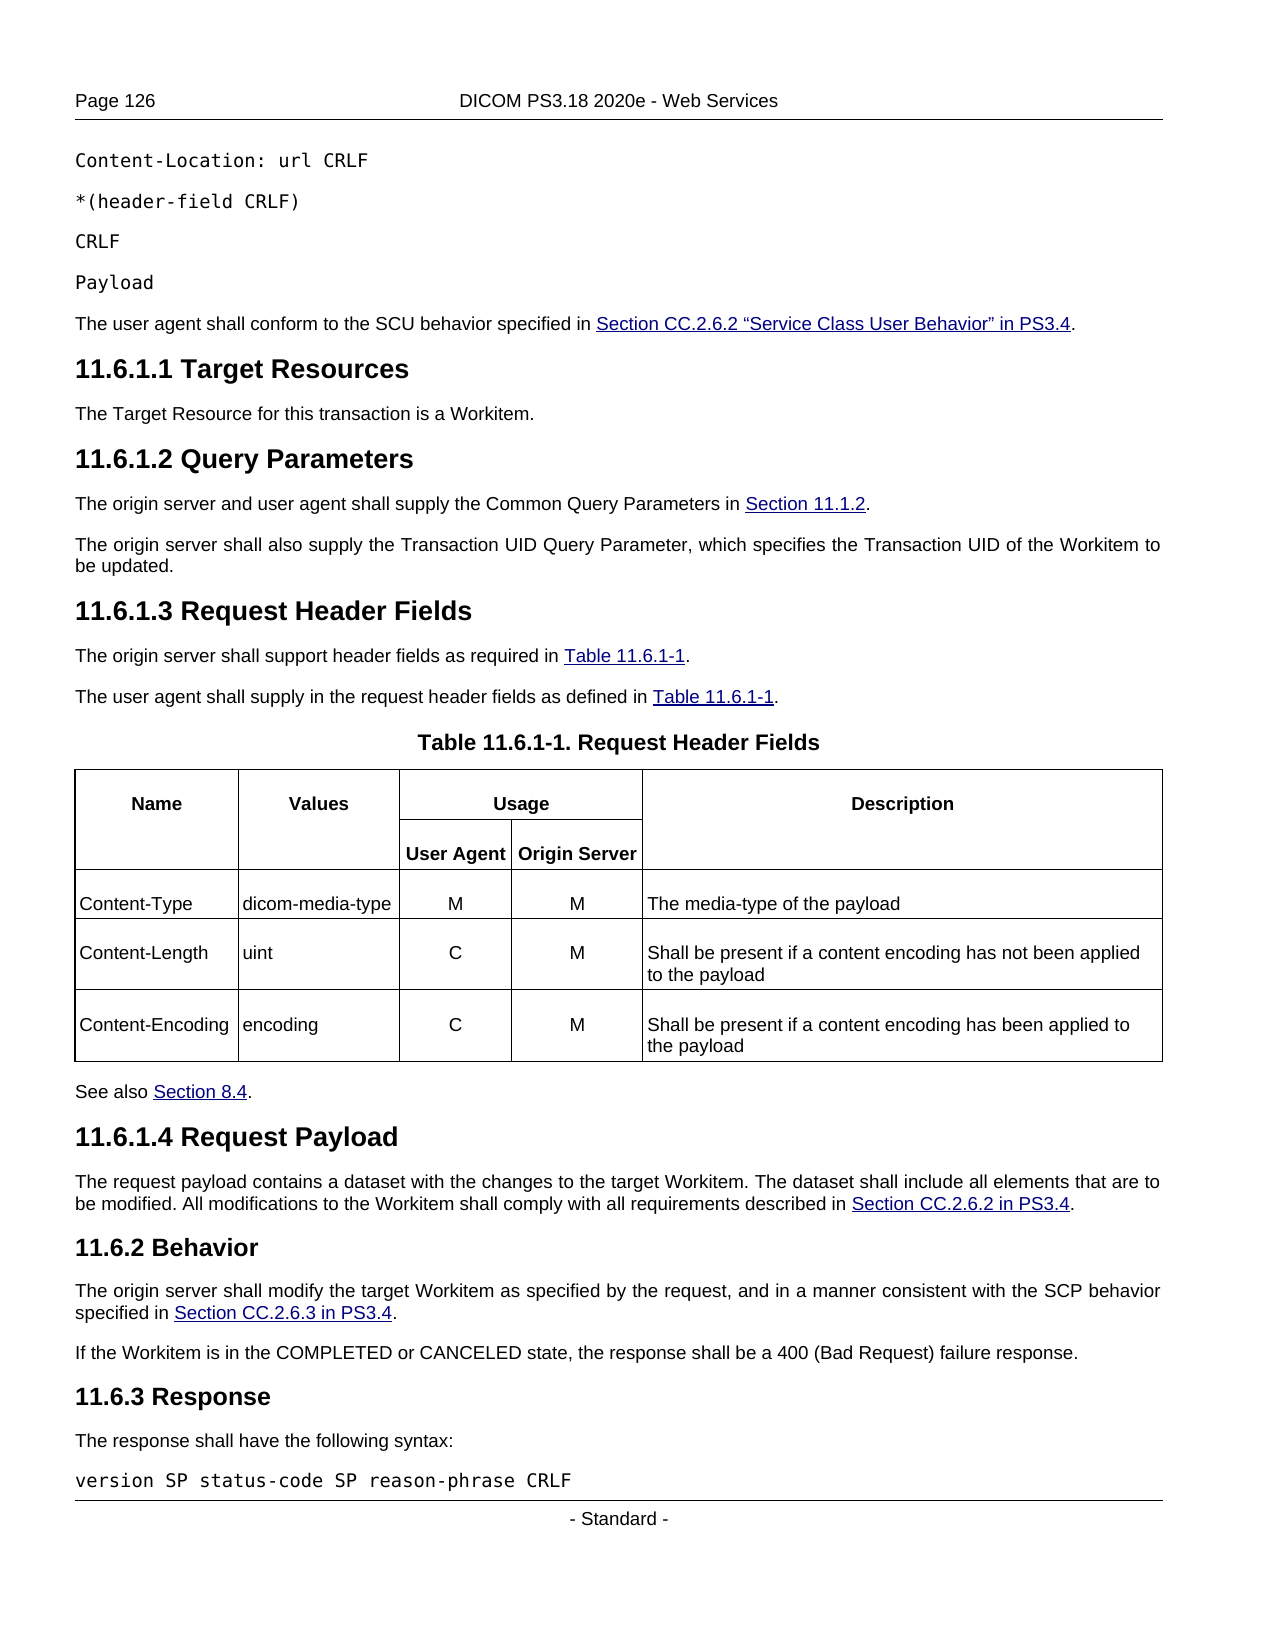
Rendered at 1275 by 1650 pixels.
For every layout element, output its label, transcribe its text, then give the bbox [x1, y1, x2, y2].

text Content-Location: url CRLF [75, 150, 1162, 172]
table_cell Content-Type [76, 870, 238, 918]
table_cell C [400, 919, 511, 989]
text 11.6.3 Response [75, 1382, 1162, 1411]
table_cell The media-type of the payload [643, 870, 1162, 918]
text The Target Resource for this transaction is a Workitem. [75, 403, 1162, 424]
text The user agent shall supply in the request header fields as defined in Table 11.6.1-1. [75, 686, 1162, 707]
text version SP status-code SP reason-phrase CRLF [75, 1470, 1162, 1492]
text The origin server shall support header fields as required in Table 11.6.1-1. [75, 645, 1162, 667]
table_cell dicom-media-type [239, 870, 399, 918]
table_cell User Agent [400, 820, 511, 868]
text The response shall have the following syntax: [75, 1430, 1162, 1451]
table_cell Content-Length [76, 919, 238, 989]
table_header Description [643, 770, 1162, 868]
table_cell Shall be present if a content encoding has not been applied to the payload [643, 919, 1162, 989]
table_cell uint [239, 919, 399, 989]
text The origin server shall modify the target Workitem as specified by the request, and in a manner consistent with the SCP behavior specified in Section CC.2.6.3 in PS3.4. [75, 1280, 1162, 1323]
text The origin server shall also supply the Transaction UID Query Parameter, which specifies the Transaction UID of the Workitem to be updated. [75, 533, 1162, 577]
text Table 11.6.1-1. Request Header Fields [75, 730, 1162, 756]
text The request payload contains a dataset with the changes to the target Workitem. The dataset shall include all elements that are to be modified. All modifications to the Workitem shall comply with all requirements described in Section CC.2.6.2 in PS3.4. [75, 1171, 1162, 1214]
text 11.6.1.4 Request Payload [75, 1121, 1162, 1152]
table_cell M [512, 990, 642, 1061]
table_cell Origin Server [512, 820, 642, 868]
text CRLF [75, 231, 1162, 253]
text If the Workitem is in the COMPLETED or CANCELED state, the response shall be a 400 (Bad Request) failure response. [75, 1342, 1162, 1363]
text The user agent shall conform to the SCU behavior specified in Section CC.2.6.2 “Service Class User Behavior” in PS3.4. [75, 312, 1162, 334]
text See also Section 8.4. [75, 1080, 1162, 1102]
text Payload [75, 272, 1162, 294]
text *(header-field CRLF) [75, 191, 1162, 212]
table_cell Content-Encoding [76, 990, 238, 1061]
table_cell M [512, 919, 642, 989]
table_cell encoding [239, 990, 399, 1061]
table_header Usage [400, 770, 642, 819]
text 11.6.2 Behavior [75, 1233, 1162, 1261]
text 11.6.1.1 Target Resources [75, 353, 1162, 384]
text 11.6.1.3 Request Header Fields [75, 595, 1162, 627]
table_cell C [400, 990, 511, 1061]
table_header Name [76, 770, 238, 868]
table_cell M [512, 870, 642, 918]
text 11.6.1.2 Query Parameters [75, 443, 1162, 474]
table_header Values [239, 770, 399, 868]
text The origin server and user agent shall supply the Common Query Parameters in Section 11.1.2. [75, 493, 1162, 515]
table_cell M [400, 870, 511, 918]
table_cell Shall be present if a content encoding has been applied to the payload [643, 990, 1162, 1061]
